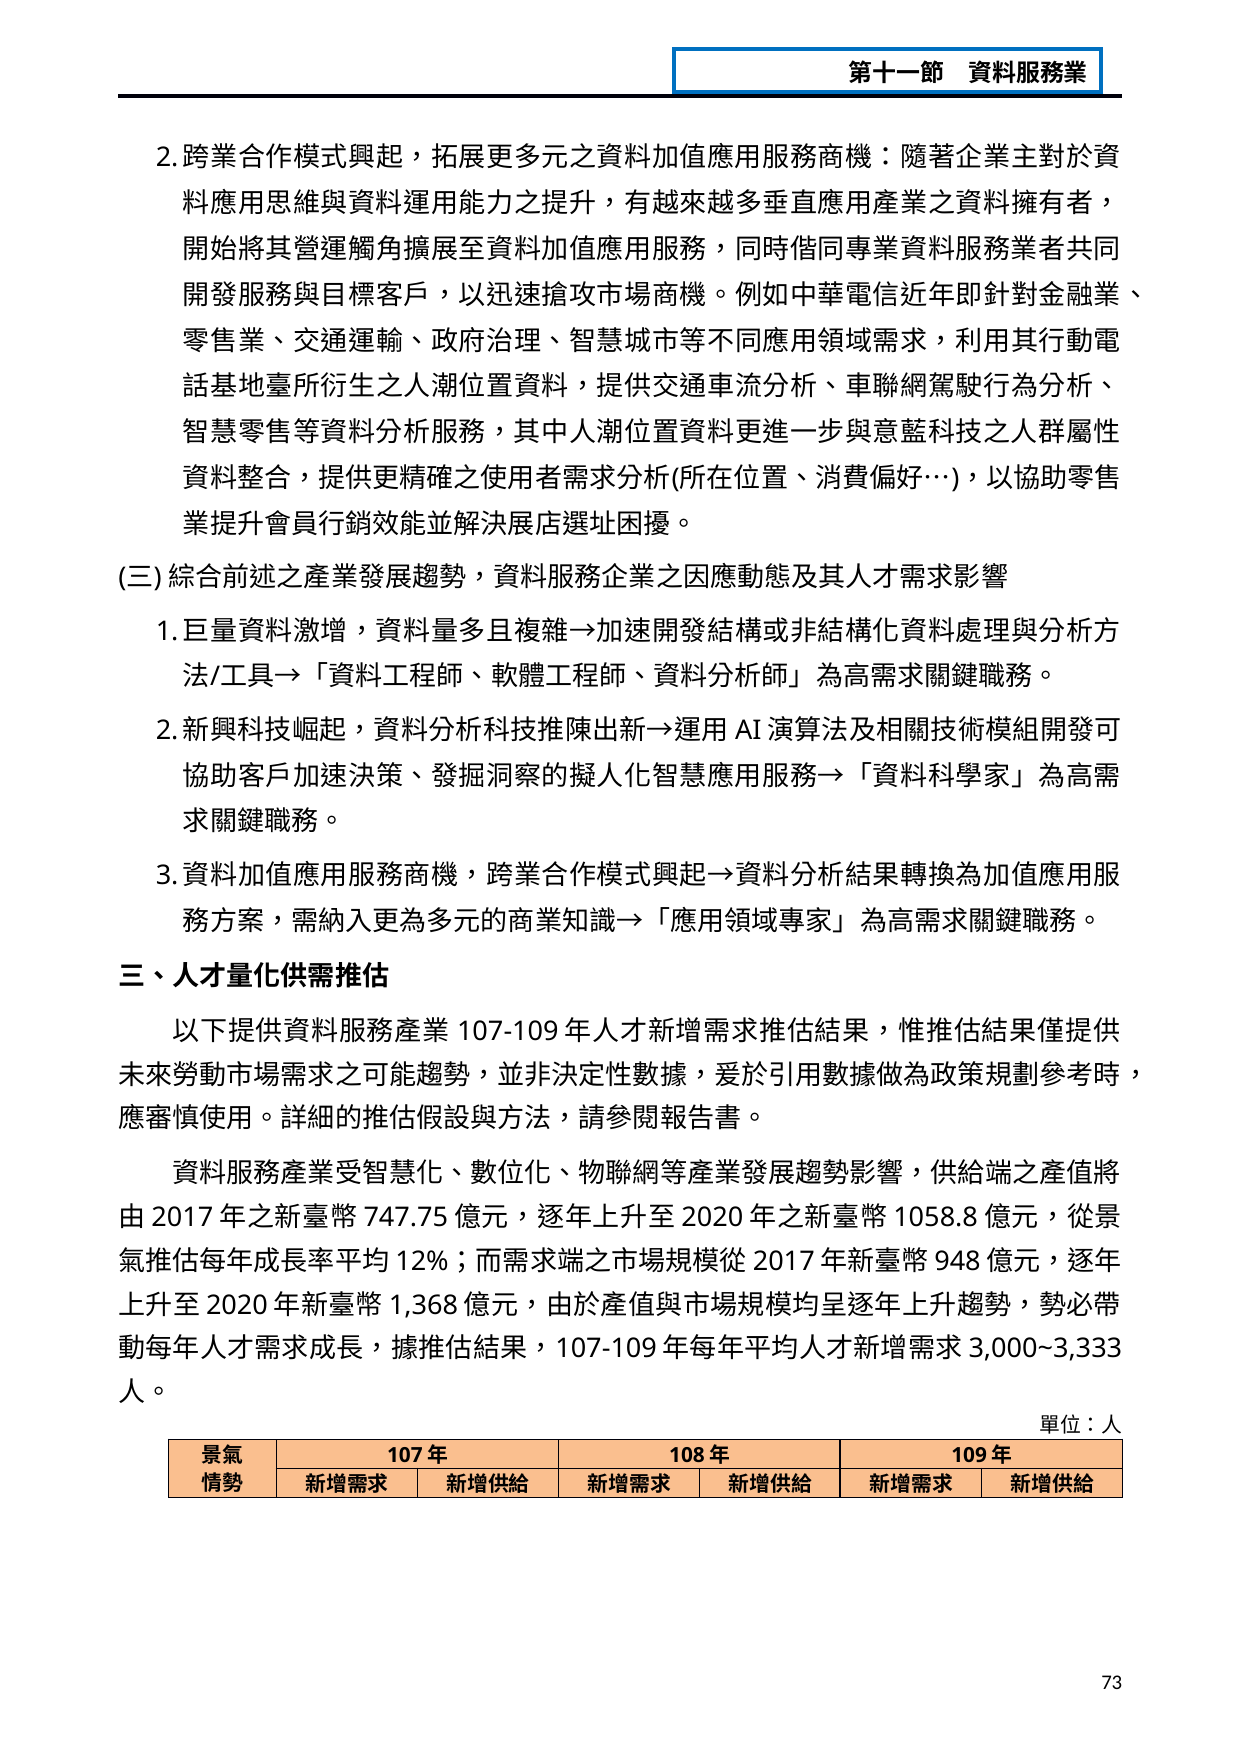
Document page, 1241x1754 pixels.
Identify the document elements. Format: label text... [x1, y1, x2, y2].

table_cell 新增供給 [700, 1469, 839, 1497]
text 以下提供資料服務產業107-109年人才新增需求推估結果，惟推估結果僅提供未來勞動市場需求之可能趨勢，並非決定性數據，爰於引用數據做為政策規劃參考時，應審慎使用。詳細的推估假設與方法，請參閱報告書。 [118, 1005, 1122, 1137]
text 資料服務產業受智慧化、數位化、物聯網等產業發展趨勢影響，供給端之產值將由2017年之新臺幣747.75億元，逐年上升至2020年之新臺幣1058.8億元，從景氣推估每年成長率平均12%；而需求端之市場規模從2017年新臺幣948億元，逐年上升至2020年新臺幣1,368億元，由於產值與市場規模均呈逐年上升趨勢，勢必帶動每年人才需求成長，據推估結果，107-109年每年平均人才新增需求3,000~3,333人。 [118, 1148, 1122, 1410]
table_header 107年 [277, 1440, 558, 1468]
table_cell 新增供給 [418, 1469, 558, 1497]
table_cell 新增供給 [982, 1469, 1122, 1497]
list 跨業合作模式興起，拓展更多元之資料加值應用服務商機：隨著企業主對於資料應用思維與資料運用能力之提升，有越來越多垂直應用產業之資料擁有者，開始將其營運觸角擴展至資料加值應用服務，同時偕同專業資料服務業者共同開發服務與目標客戶，以迅速搶攻市場商機。例如中華電信近年即針對金融業、零售業、交通運輸、政府治理、智慧城市等不同應用領域需求，利用其行動電話基地臺所衍生之人潮位置資料，提供交通車流分析、車聯網駕駛行為分析、智慧零售等資料分析服務，其中人潮位置資料更進一步與意藍科技之人群屬性資料整合，提供更精確之使用者需求分析(所在位置、消費偏好…)，以協助零售業提升會員行銷效能並解決展店選址困擾。 [156, 130, 1122, 542]
list 資料加值應用服務商機，跨業合作模式興起→資料分析結果轉換為加值應用服務方案，需納入更為多元的商業知識→「應用領域專家」為高需求關鍵職務。 [156, 847, 1122, 939]
table_cell 新增需求 [841, 1469, 981, 1497]
list 綜合前述之產業發展趨勢，資料服務企業之因應動態及其人才需求影響 [118, 550, 1122, 596]
table_header 108年 [559, 1440, 839, 1468]
table_cell 新增需求 [559, 1469, 699, 1497]
table_cell 新增需求 [277, 1469, 417, 1497]
text 三、人才量化供需推估 [118, 950, 1122, 994]
table_header 景氣 情勢 [169, 1440, 276, 1497]
list 巨量資料激增，資料量多且複雜→加速開發結構或非結構化資料處理與分析方法/工具→「資料工程師、軟體工程師、資料分析師」為高需求關鍵職務。 [156, 603, 1122, 695]
table_header 109年 [841, 1440, 1122, 1468]
list 新興科技崛起，資料分析科技推陳出新→運用AI演算法及相關技術模組開發可協助客戶加速決策、發掘洞察的擬人化智慧應用服務→「資料科學家」為高需求關鍵職務。 [156, 702, 1122, 840]
list 單位：人 [183, 1410, 1122, 1438]
